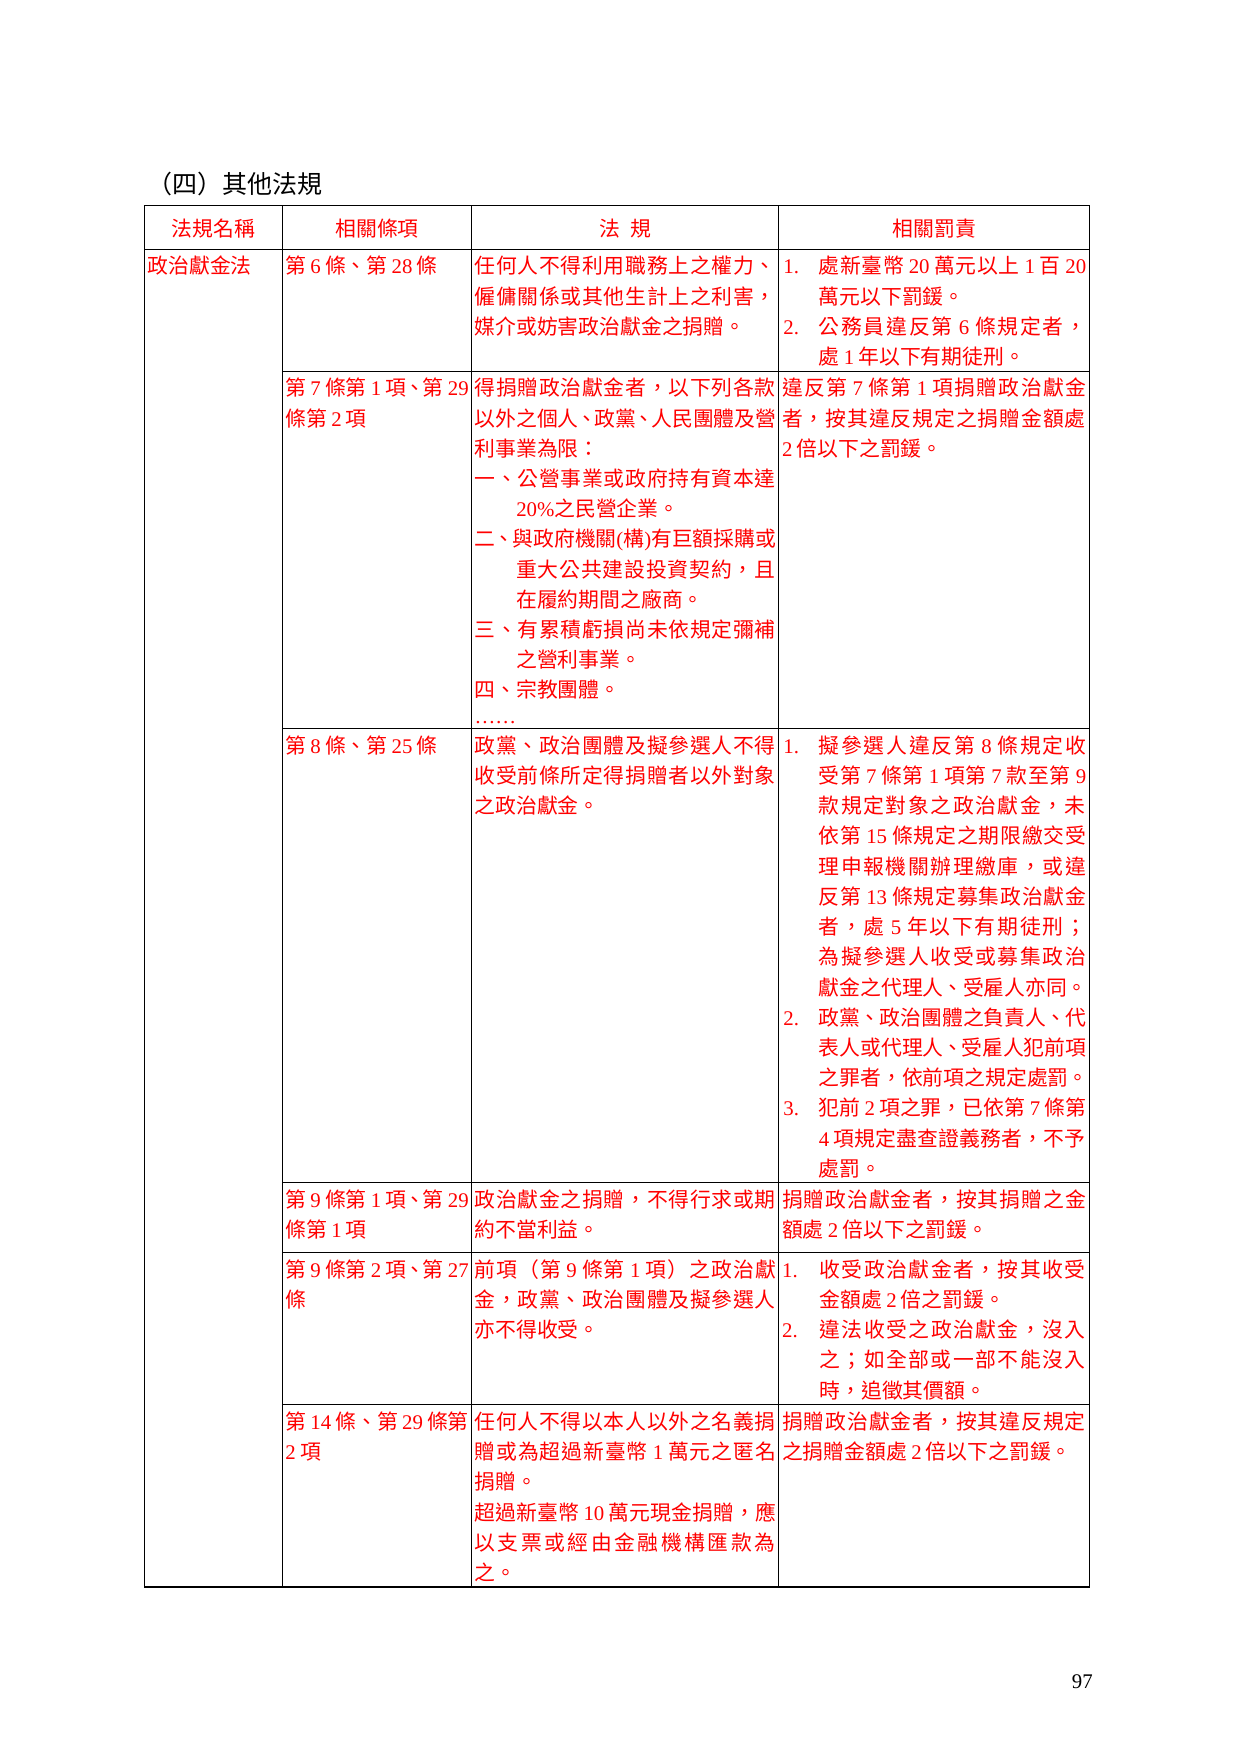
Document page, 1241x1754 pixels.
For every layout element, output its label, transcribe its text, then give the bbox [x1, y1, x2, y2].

table_cell 政治獻金法 [145, 250, 282, 1586]
table_cell 第9條第2項、第27條 [283, 1253, 471, 1404]
table_header 相關條項 [283, 206, 471, 249]
table_cell 擬參選人違反第8條規定收受第7條第1項第7款至第9款規定對象之政治獻金，未依第15條規定之期限繳交受理申報機關辦理繳庫，或違反第13條規定募集政治獻金者，處5年以下有期徒刑；為擬參選人收受或募集政治獻金之代理人、受雇人亦同。 政黨、政治團體之負責人、代表人或代理人、受雇人犯前項之罪者，依前項之規定處罰。 犯前2項之罪，已依第7條第4項規定盡查證義務者，不予處罰。 [779, 729, 1089, 1182]
table_header 相關罰責 [779, 206, 1089, 249]
table_cell 得捐贈政治獻金者，以下列各款以外之個人、政黨、人民團體及營利事業為限： 一、公營事業或政府持有資本達20%之民營企業。 二、與政府機關(構)有巨額採購或重大公共建設投資契約，且在履約期間之廠商。 三、有累積虧損尚未依規定彌補之營利事業。 四、宗教團體。 …… [472, 372, 778, 728]
table_cell 處新臺幣20萬元以上1百20萬元以下罰鍰。 公務員違反第6條規定者，處1年以下有期徒刑。 [779, 250, 1089, 371]
table_header 法 規 [472, 206, 778, 249]
table_cell 第9條第1項、第29條第1項 [283, 1183, 471, 1252]
table_cell 政黨、政治團體及擬參選人不得收受前條所定得捐贈者以外對象之政治獻金。 [472, 729, 778, 1182]
text （四）其他法規 [148, 148, 1092, 205]
table_cell 捐贈政治獻金者，按其捐贈之金額處2倍以下之罰鍰。 [779, 1183, 1089, 1252]
table_cell 第8條、第25條 [283, 729, 471, 1182]
table_cell 第14條、第29條第2項 [283, 1405, 471, 1586]
table_cell 第6條、第28條 [283, 250, 471, 371]
table_header 法規名稱 [145, 206, 282, 249]
table_cell 違反第7條第1項捐贈政治獻金者，按其違反規定之捐贈金額處2倍以下之罰鍰。 [779, 372, 1089, 728]
table_cell 前項（第9條第1項）之政治獻金，政黨、政治團體及擬參選人亦不得收受。 [472, 1253, 778, 1404]
table_cell 第7條第1項、第29條第2項 [283, 372, 471, 728]
table_cell 任何人不得以本人以外之名義捐贈或為超過新臺幣1萬元之匿名捐贈。 超過新臺幣10萬元現金捐贈，應以支票或經由金融機構匯款為之。 [472, 1405, 778, 1586]
table_cell 收受政治獻金者，按其收受金額處2倍之罰鍰。 違法收受之政治獻金，沒入之；如全部或一部不能沒入時，追徵其價額。 [779, 1253, 1089, 1404]
table_cell 任何人不得利用職務上之權力、僱傭關係或其他生計上之利害，媒介或妨害政治獻金之捐贈。 [472, 250, 778, 371]
table_cell 政治獻金之捐贈，不得行求或期約不當利益。 [472, 1183, 778, 1252]
table_cell 捐贈政治獻金者，按其違反規定之捐贈金額處2倍以下之罰鍰。 [779, 1405, 1089, 1586]
